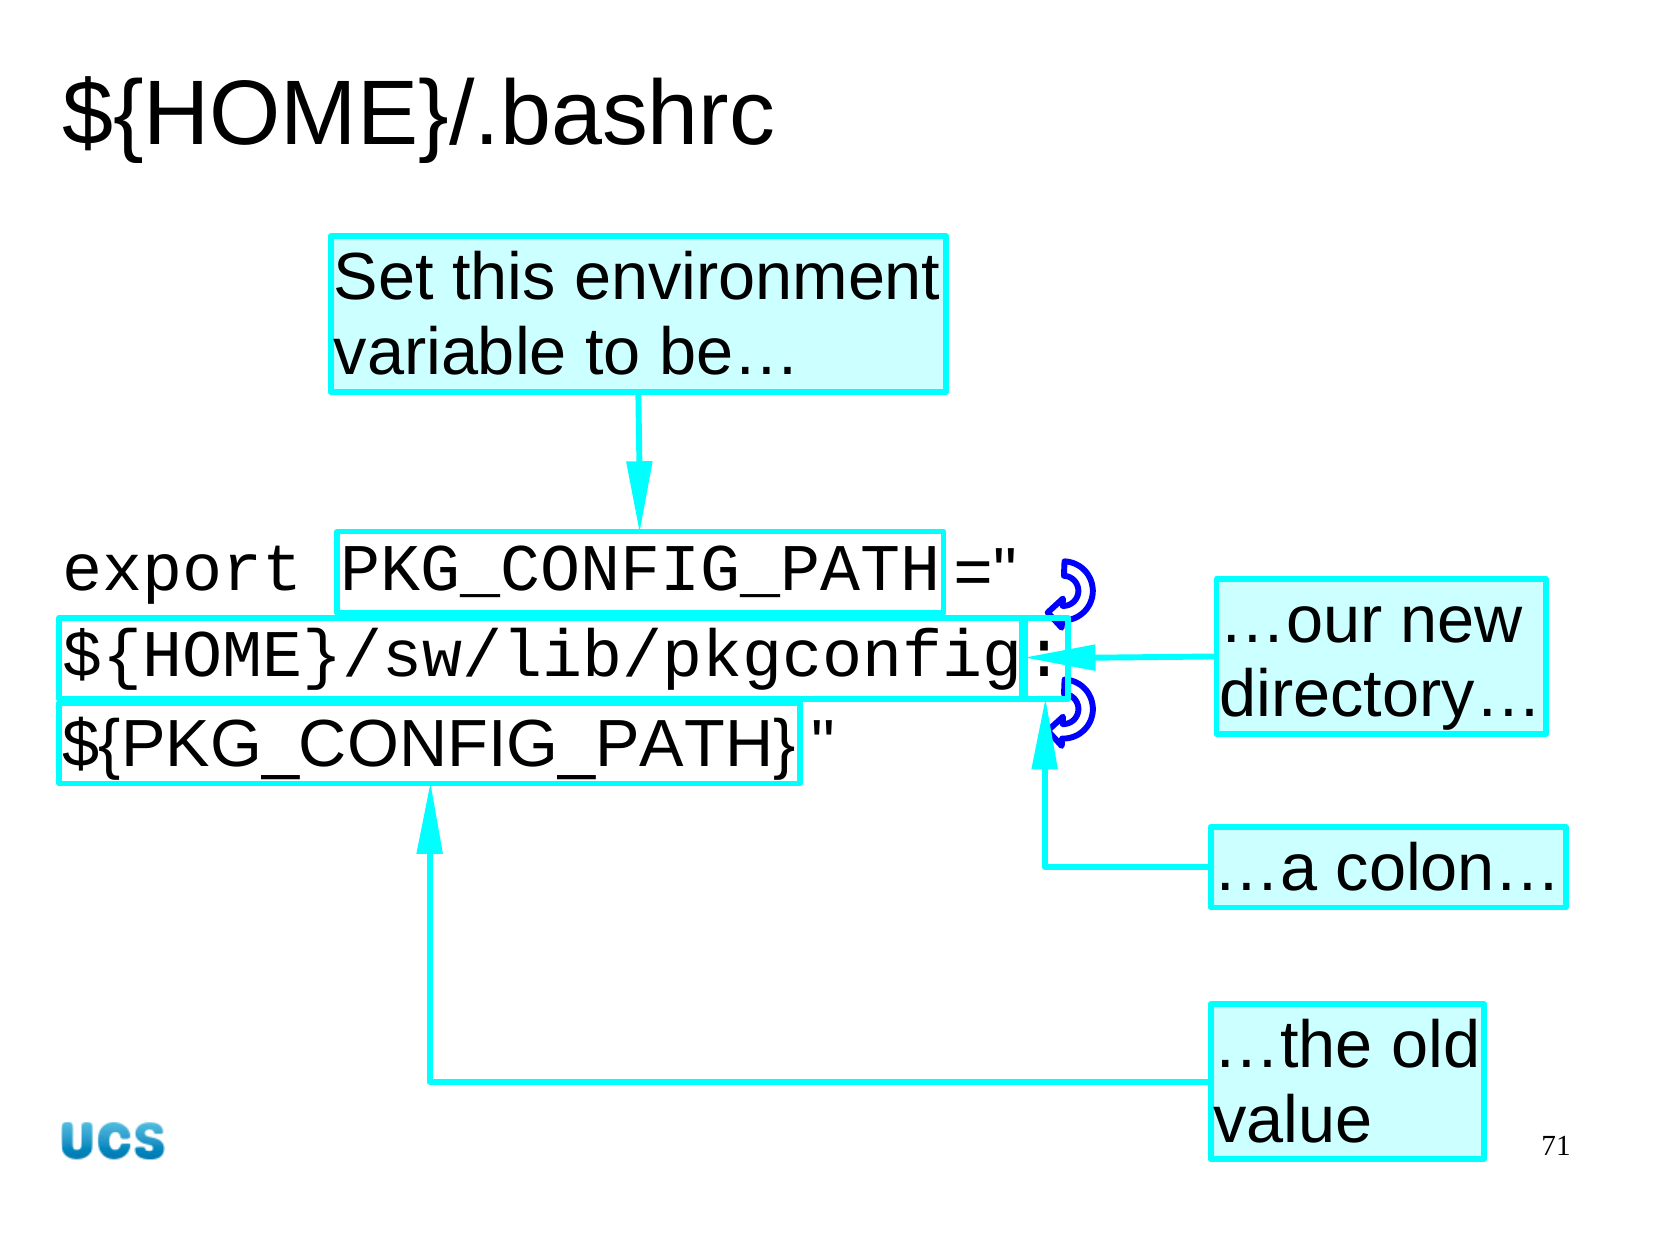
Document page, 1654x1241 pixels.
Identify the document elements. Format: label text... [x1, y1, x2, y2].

text_box ${HOME}/sw/lib/pkgconfig [59, 617, 1019, 700]
text_box export [59, 531, 306, 613]
text_box …the old value [1210, 1003, 1485, 1160]
text_box [1051, 680, 1093, 746]
text_box " [808, 702, 839, 784]
text_box …a colon… [1210, 826, 1566, 908]
text_box =" [950, 531, 1021, 618]
text_box …our new directory… [1216, 578, 1546, 735]
text_box PKG_CONFIG_PATH [337, 531, 944, 613]
text_box : [1021, 617, 1068, 700]
text_box ${PKG_CONFIG_PATH} [59, 702, 801, 784]
text_box [1047, 561, 1093, 620]
picture [61, 1121, 165, 1161]
text_box ${HOME}/.bashrc [59, 59, 780, 168]
text_box Set this environment variable to be… [330, 236, 947, 392]
